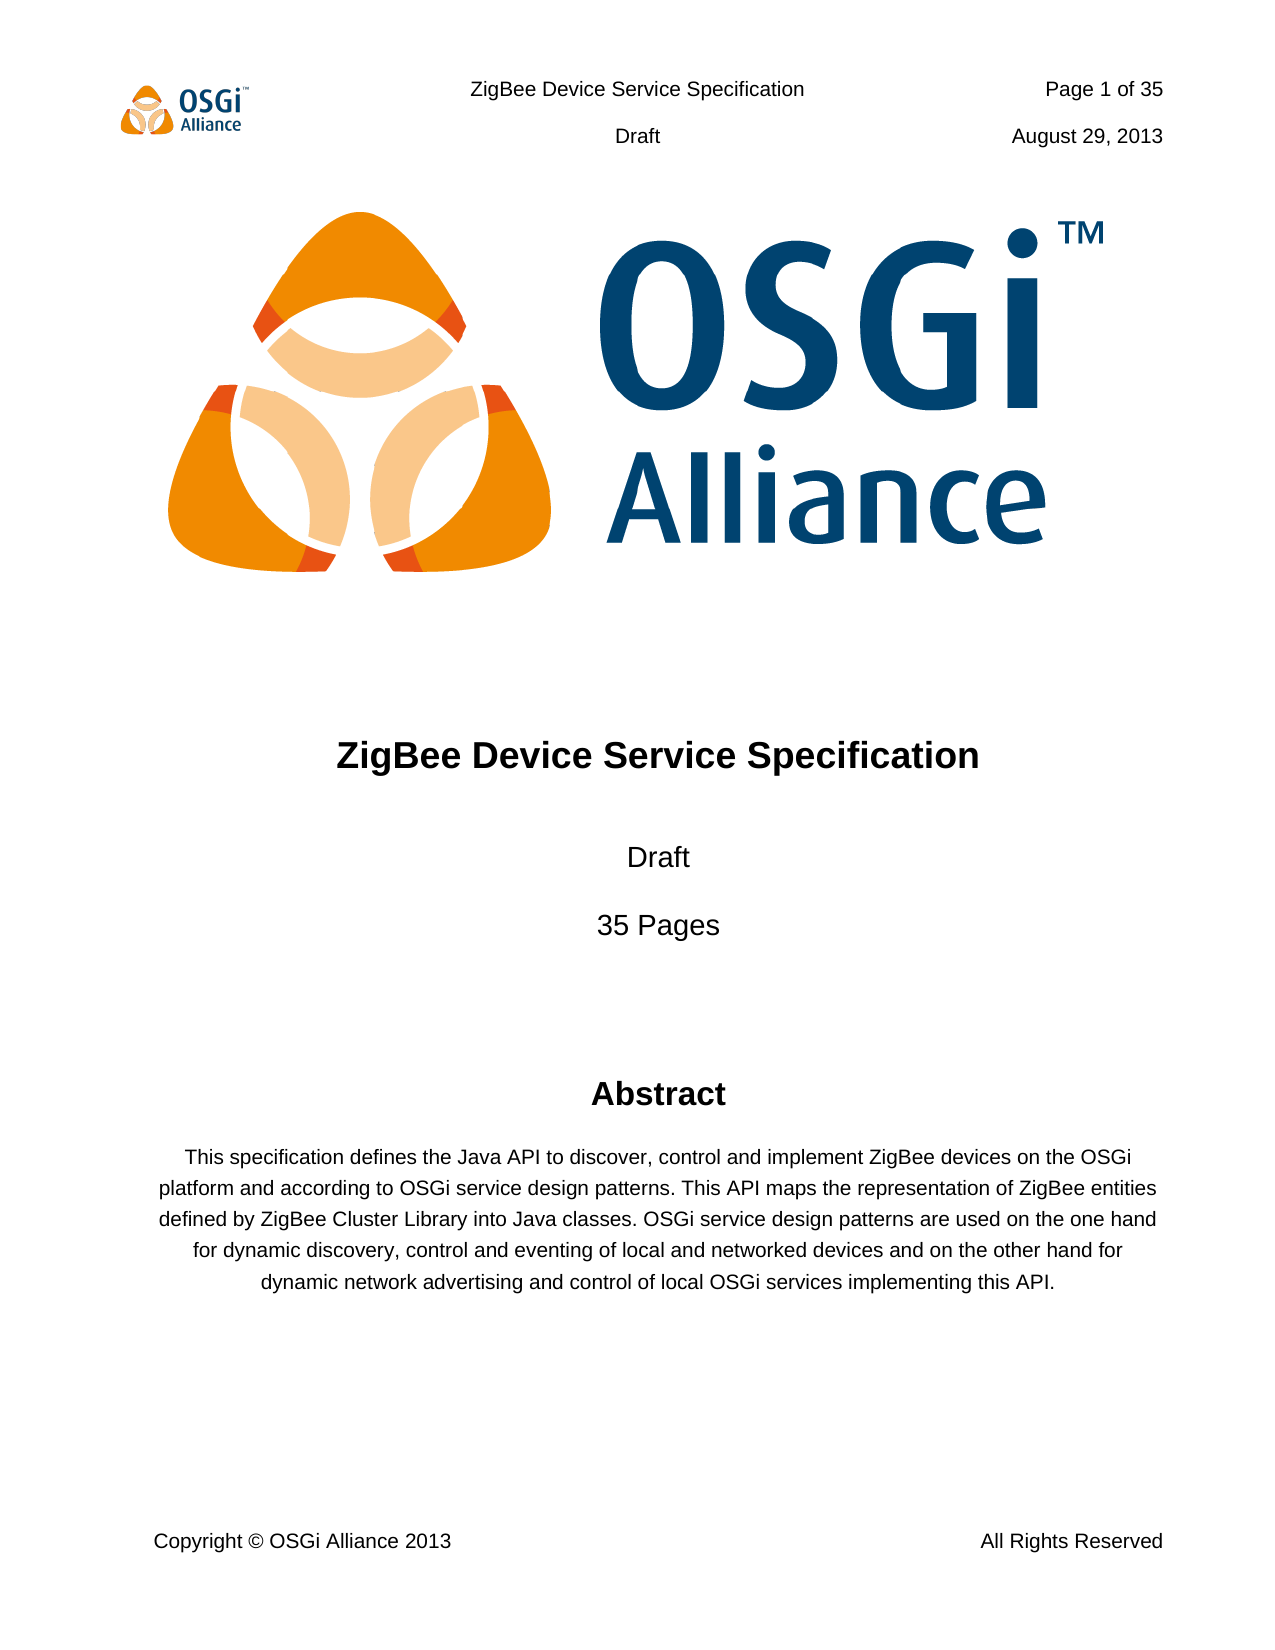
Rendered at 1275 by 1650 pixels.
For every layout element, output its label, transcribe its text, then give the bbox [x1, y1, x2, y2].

title Draft 35 Pages [153, 841, 1163, 941]
text This specification defines the Java API to discover, control and implement ZigBee devices on the OSGi platform and according to OSGi service design patterns. This API maps the representation of ZigBee entities defined by ZigBee Cluster Library into Java classes. OSGi service design patterns are used on the one hand for dynamic discovery, control and eventing of local and networked devices and on the other hand for dynamic network advertising and control of local OSGi services implementing this API. [153, 1137, 1163, 1293]
picture [113, 78, 257, 142]
title ZigBee Device Service Specification [153, 733, 1163, 776]
picture [112, 158, 1163, 626]
text Abstract [153, 1074, 1163, 1112]
